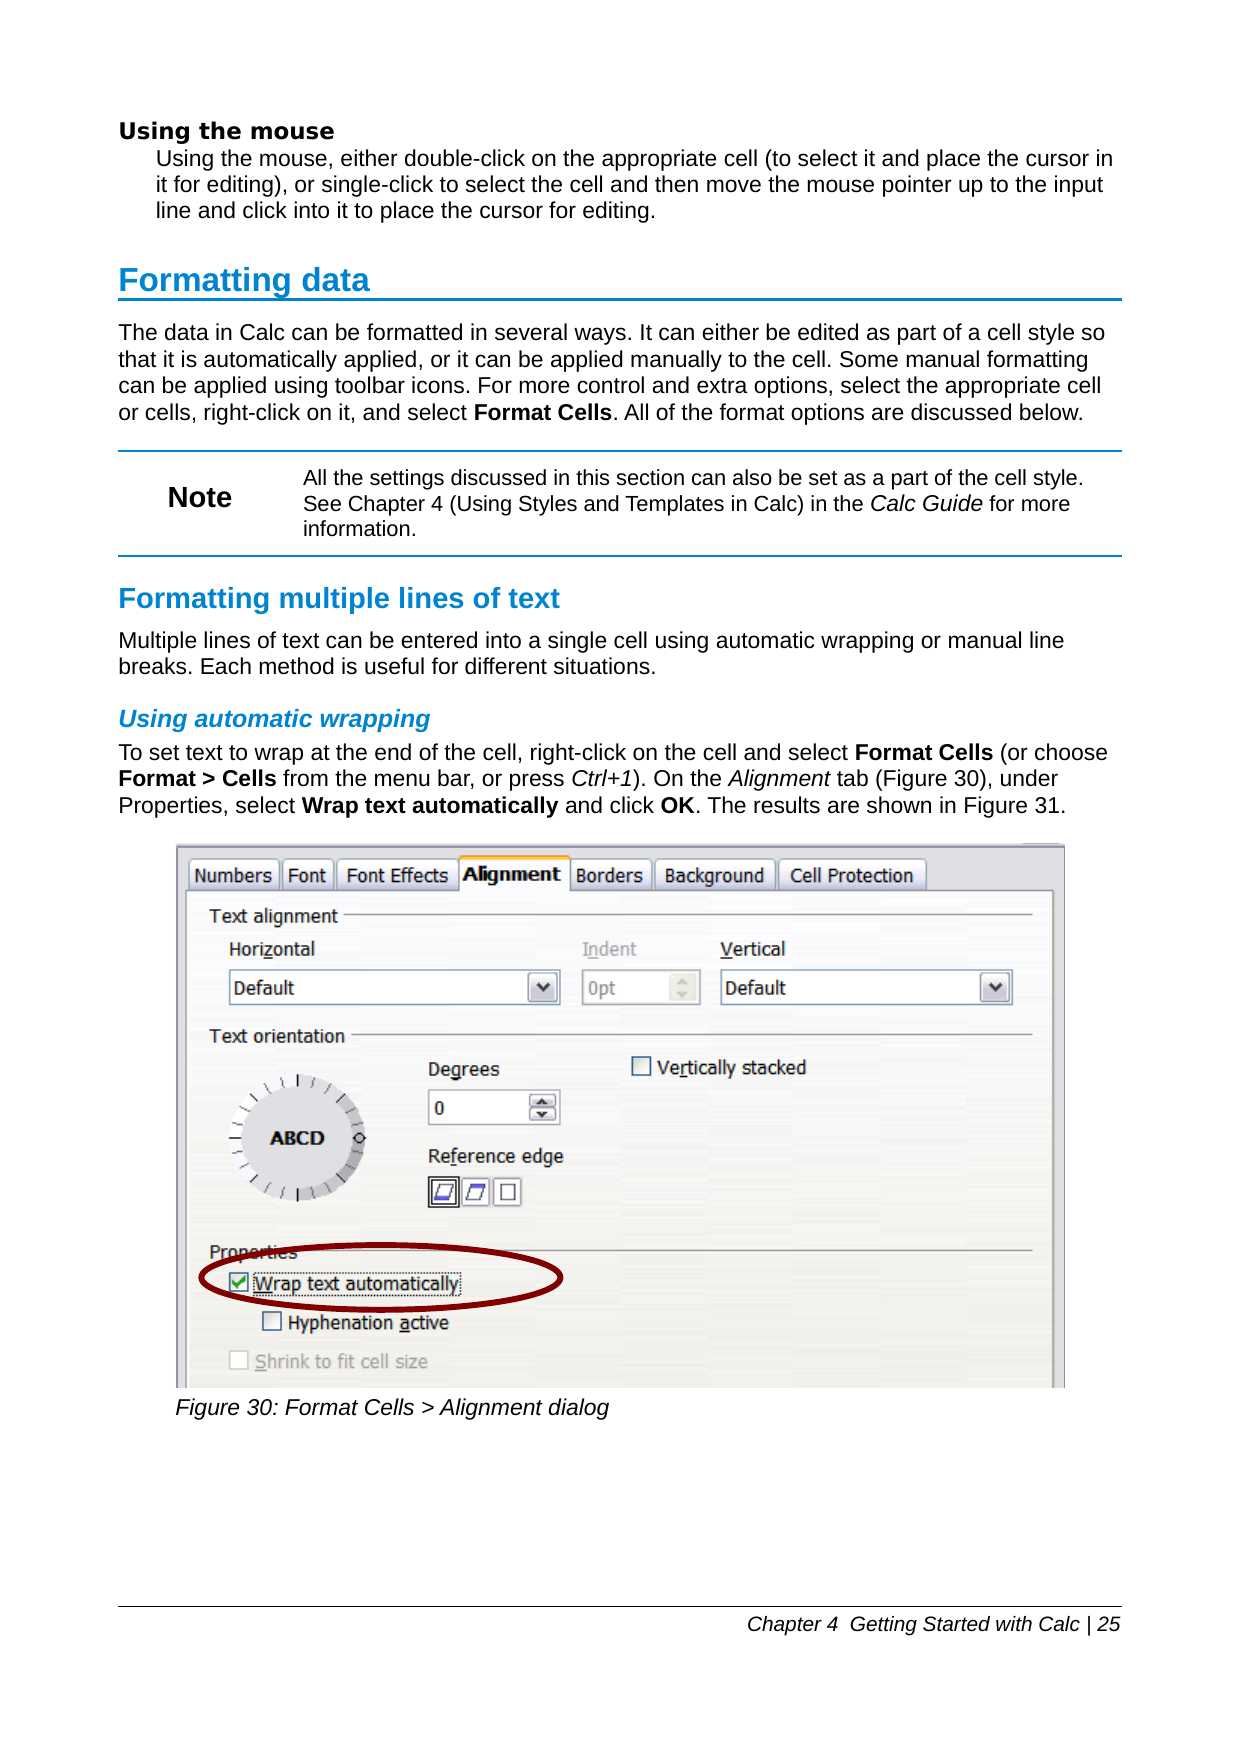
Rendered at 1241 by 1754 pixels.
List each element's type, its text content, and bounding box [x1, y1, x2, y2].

picture [175, 843, 1065, 1388]
text The data in Calc can be formatted in several ways. It can either be edited as part of a cell style so that it is automatically applied, or it can be applied manually to the cell. Some manual formatting can be applied using toolbar icons. For more control and extra options, select the appropriate cell or cells, right-click on it, and select Format Cells. All of the format options are discussed below. [118, 319, 1122, 425]
table_header All the settings discussed in this section can also be set as a part of the cell style. See Chapter 4 (Using Styles and Templates in Calc) in the Calc Guide for more information. [281, 452, 1122, 554]
subtitle Using automatic wrapping [118, 704, 1122, 732]
table_header Note [118, 452, 281, 554]
text Using the mouse, either double-click on the appropriate cell (to select it and place the cursor in it for editing), or single-click to select the cell and then move the mouse pointer up to the input line and click into it to place the cursor for editing. [156, 145, 1122, 224]
text To set text to wrap at the end of the cell, right-click on the cell and select Format Cells (or choose Format > Cells from the menu bar, or press Ctrl+1). On the Alignment tab (Figure 90), under Properties, select Wrap text automatically and click OK. The results are shown in Figure 91. [118, 739, 1122, 818]
subtitle Formatting multiple lines of text [118, 581, 1122, 614]
text Multiple lines of text can be entered into a single cell using automatic wrapping or manual line breaks. Each method is useful for different situations. [118, 627, 1122, 679]
subtitle Formatting data [118, 260, 1122, 298]
text Figure 90: Format Cells > Alignment dialog [175, 1394, 1065, 1420]
text Using the mouse [118, 118, 1122, 145]
